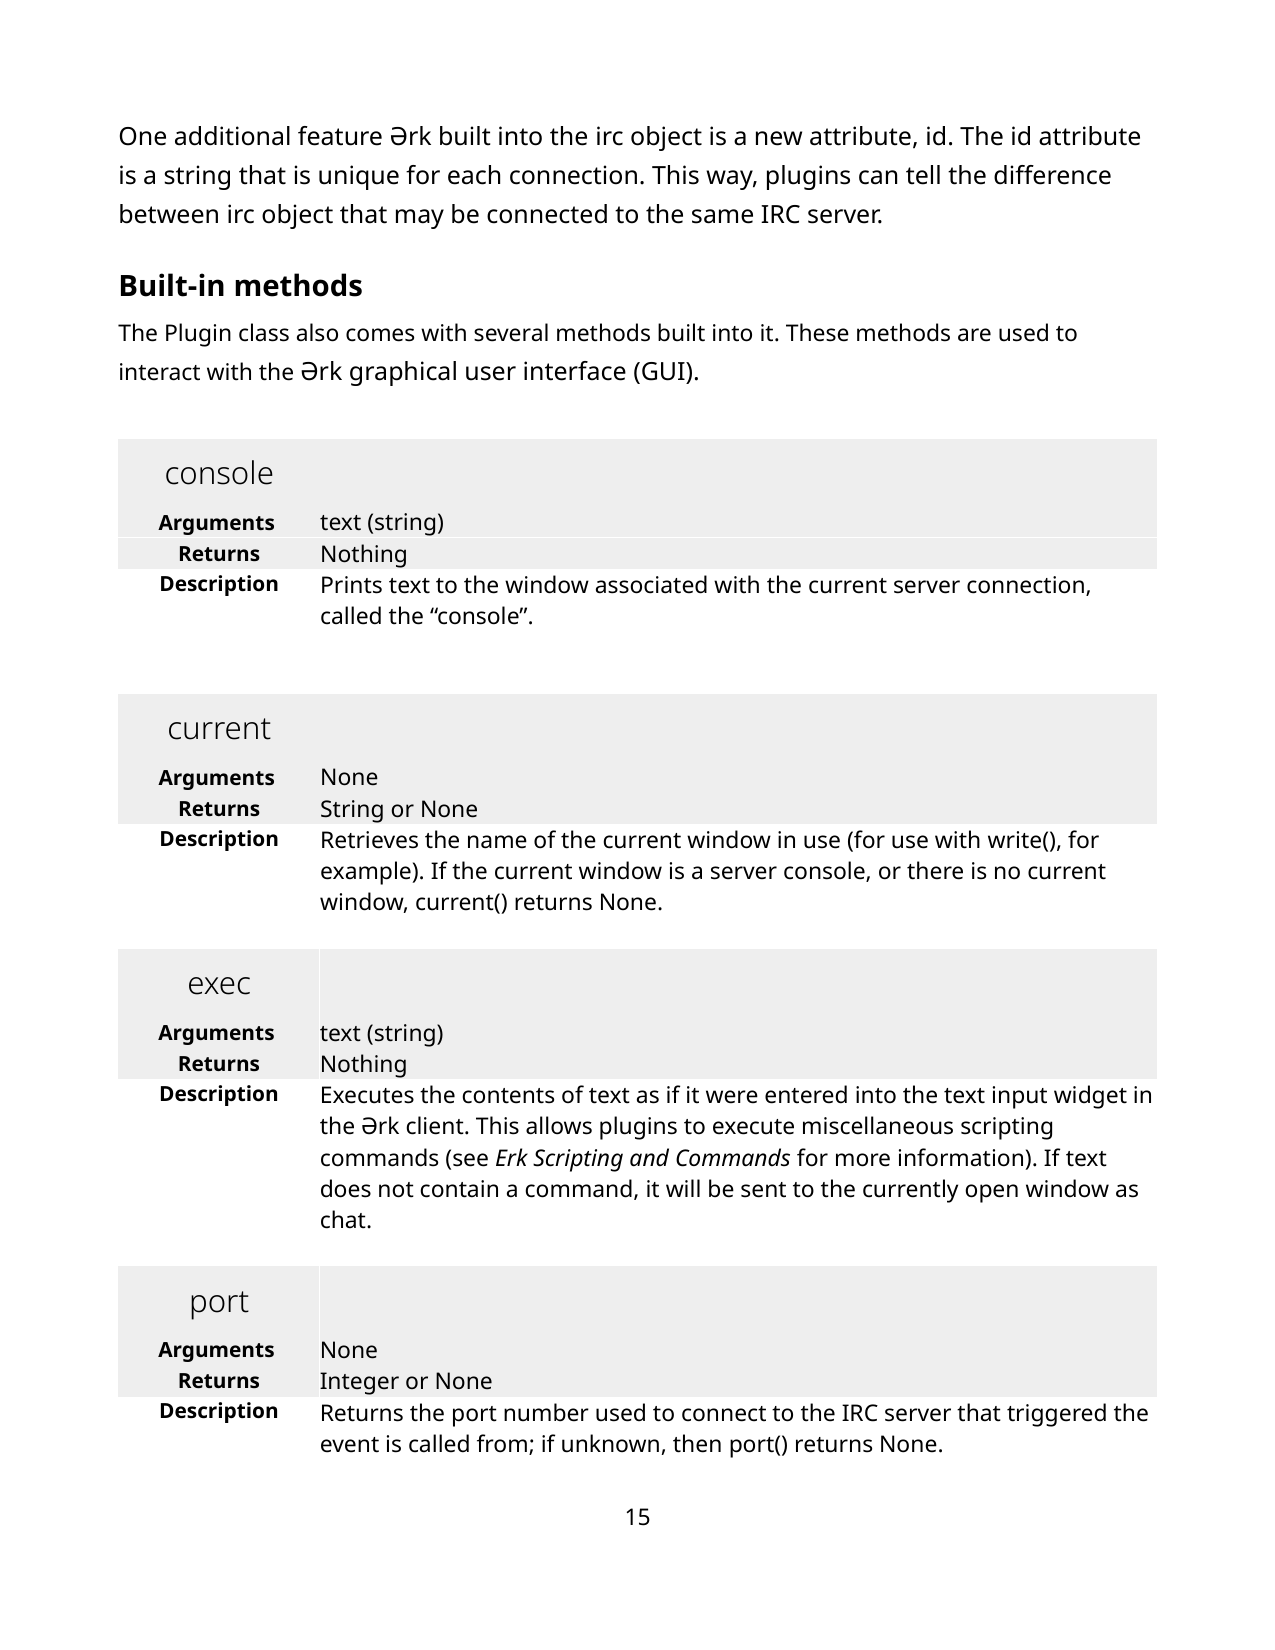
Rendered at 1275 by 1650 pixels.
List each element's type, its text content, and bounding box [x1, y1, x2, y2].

table_cell text (string) [320, 506, 1157, 537]
table_cell None [320, 761, 1157, 793]
table_header [320, 694, 1157, 761]
text The Plugin class also comes with several methods built into it. These methods are used to interact with the Ərk graphical user interface (GUI). [118, 317, 1157, 388]
table_cell Returns the port number used to connect to the IRC server that triggered the event is called from; if unknown, then port() returns None. [320, 1397, 1157, 1459]
table_cell Arguments [118, 761, 320, 793]
table_cell Nothing [320, 1048, 1157, 1079]
table_header [320, 949, 1157, 1016]
table_cell String or None [320, 793, 1157, 824]
table_cell Returns [118, 1048, 319, 1079]
table_cell Description [118, 824, 320, 918]
table_cell Description [118, 569, 320, 631]
table_cell Description [118, 1397, 319, 1459]
table_header [320, 1266, 1157, 1334]
table_cell Arguments [118, 1016, 319, 1048]
table_header [320, 439, 1157, 506]
table_cell Returns [118, 538, 320, 569]
table_cell Description [118, 1079, 319, 1235]
table_cell Arguments [118, 1334, 319, 1365]
text One additional feature Ərk built into the irc object is a new attribute, id. The id attribute is a string that is unique for each connection. This way, plugins can tell the difference between irc object that may be connected to the same IRC server. [118, 118, 1157, 231]
table_header console [118, 439, 320, 506]
table_cell Returns [118, 1365, 319, 1397]
table_header exec [118, 949, 319, 1016]
table_header port [118, 1266, 319, 1334]
table_cell Nothing [320, 538, 1157, 569]
table_cell text (string) [320, 1016, 1157, 1048]
table_cell Returns [118, 793, 320, 824]
table_cell Executes the contents of text as if it were entered into the text input widget in the Ərk client. This allows plugins to execute miscellaneous scripting commands (see Erk Scripting and Commands for more information). If text does not contain a command, it will be sent to the currently open window as chat. [320, 1079, 1157, 1235]
table_cell Integer or None [320, 1365, 1157, 1397]
table_header current [118, 694, 320, 761]
table_cell Retrieves the name of the current window in use (for use with write(), for example). If the current window is a server console, or there is no current window, current() returns None. [320, 824, 1157, 918]
table_cell None [320, 1334, 1157, 1365]
subtitle Built-in methods [118, 265, 1157, 305]
table_cell Prints text to the window associated with the current server connection, called the “console”. [320, 569, 1157, 631]
table_cell Arguments [118, 506, 320, 537]
